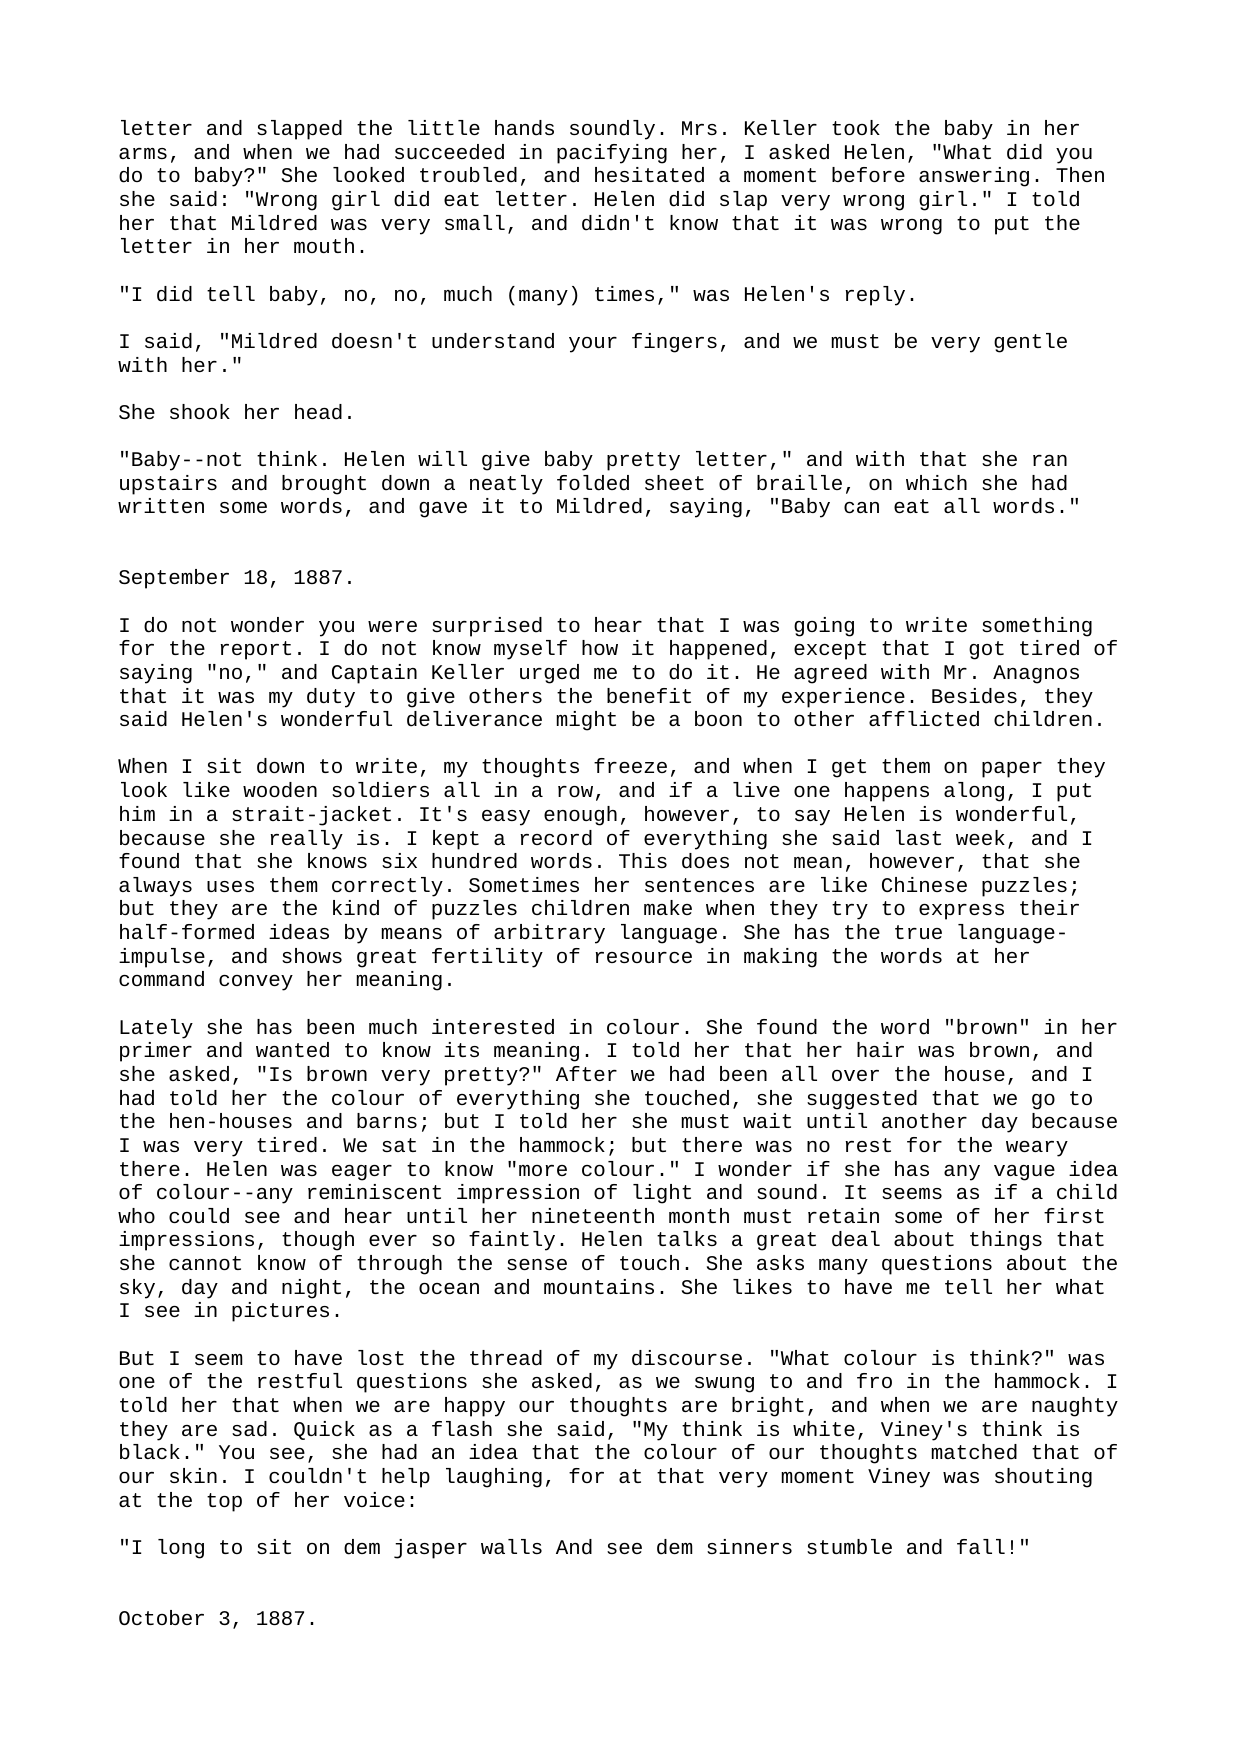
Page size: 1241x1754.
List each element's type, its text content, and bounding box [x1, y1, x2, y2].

text September 18, 1887. [118, 567, 1122, 591]
text She shook her head. [118, 402, 1122, 426]
text But I seem to have lost the thread of my discourse. "What colour is think?" was one of the restful questions she asked, as we swung to and fro in the hammock. I told her that when we are happy our thoughts are bright, and when we are naughty they are sad. Quick as a flash she said, "My think is white, Viney's think is black." You see, she had an idea that the colour of our thoughts matched that of our skin. I couldn't help laughing, for at that very moment Viney was shouting at the top of her voice: [118, 1348, 1122, 1513]
text "I did tell baby, no, no, much (many) times," was Helen's reply. [118, 284, 1122, 307]
text When I sit down to write, my thoughts freeze, and when I get them on paper they look like wooden soldiers all in a row, and if a live one happens along, I put him in a strait-jacket. It's easy enough, however, to say Helen is wonderful, because she really is. I kept a record of everything she said last week, and I found that she knows six hundred words. This does not mean, however, that she always uses them correctly. Sometimes her sentences are like Chinese puzzles; but they are the kind of puzzles children make when they try to express their half-formed ideas by means of arbitrary language. She has the true language-impulse, and shows great fertility of resource in making the words at her command convey her meaning. [118, 757, 1122, 993]
text October 3, 1887. [118, 1608, 1122, 1631]
text "Baby--not think. Helen will give baby pretty letter," and with that she ran upstairs and brought down a neatly folded sheet of braille, on which she had written some words, and gave it to Mildred, saying, "Baby can eat all words." [118, 449, 1122, 520]
text I do not wonder you were surprised to hear that I was going to write something for the report. I do not know myself how it happened, except that I got tired of saying "no," and Captain Keller urged me to do it. He agreed with Mr. Anagnos that it was my duty to give others the benefit of my experience. Besides, they said Helen's wonderful deliverance might be a boon to other afflicted children. [118, 615, 1122, 733]
text Lately she has been much interested in colour. She found the word "brown" in her primer and wanted to know its meaning. I told her that her hair was brown, and she asked, "Is brown very pretty?" After we had been all over the house, and I had told her the colour of everything she touched, she suggested that we go to the hen-houses and barns; but I told her she must wait until another day because I was very tired. We sat in the hammock; but there was no rest for the weary there. Helen was eager to know "more colour." I wonder if she has any vague idea of colour--any reminiscent impression of light and sound. It seems as if a child who could see and hear until her nineteenth month must retain some of her first impressions, though ever so faintly. Helen talks a great deal about things that she cannot know of through the sense of touch. She asks many questions about the sky, day and night, the ocean and mountains. She likes to have me tell her what I see in pictures. [118, 1017, 1122, 1324]
text letter and slapped the little hands soundly. Mrs. Keller took the baby in her arms, and when we had succeeded in pacifying her, I asked Helen, "What did you do to baby?" She looked troubled, and hesitated a moment before answering. Then she said: "Wrong girl did eat letter. Helen did slap very wrong girl." I told her that Mildred was very small, and didn't know that it was wrong to put the letter in her mouth. [118, 118, 1122, 260]
text "I long to sit on dem jasper walls And see dem sinners stumble and fall!" [118, 1537, 1122, 1561]
text I said, "Mildred doesn't understand your fingers, and we must be very gentle with her." [118, 331, 1122, 378]
